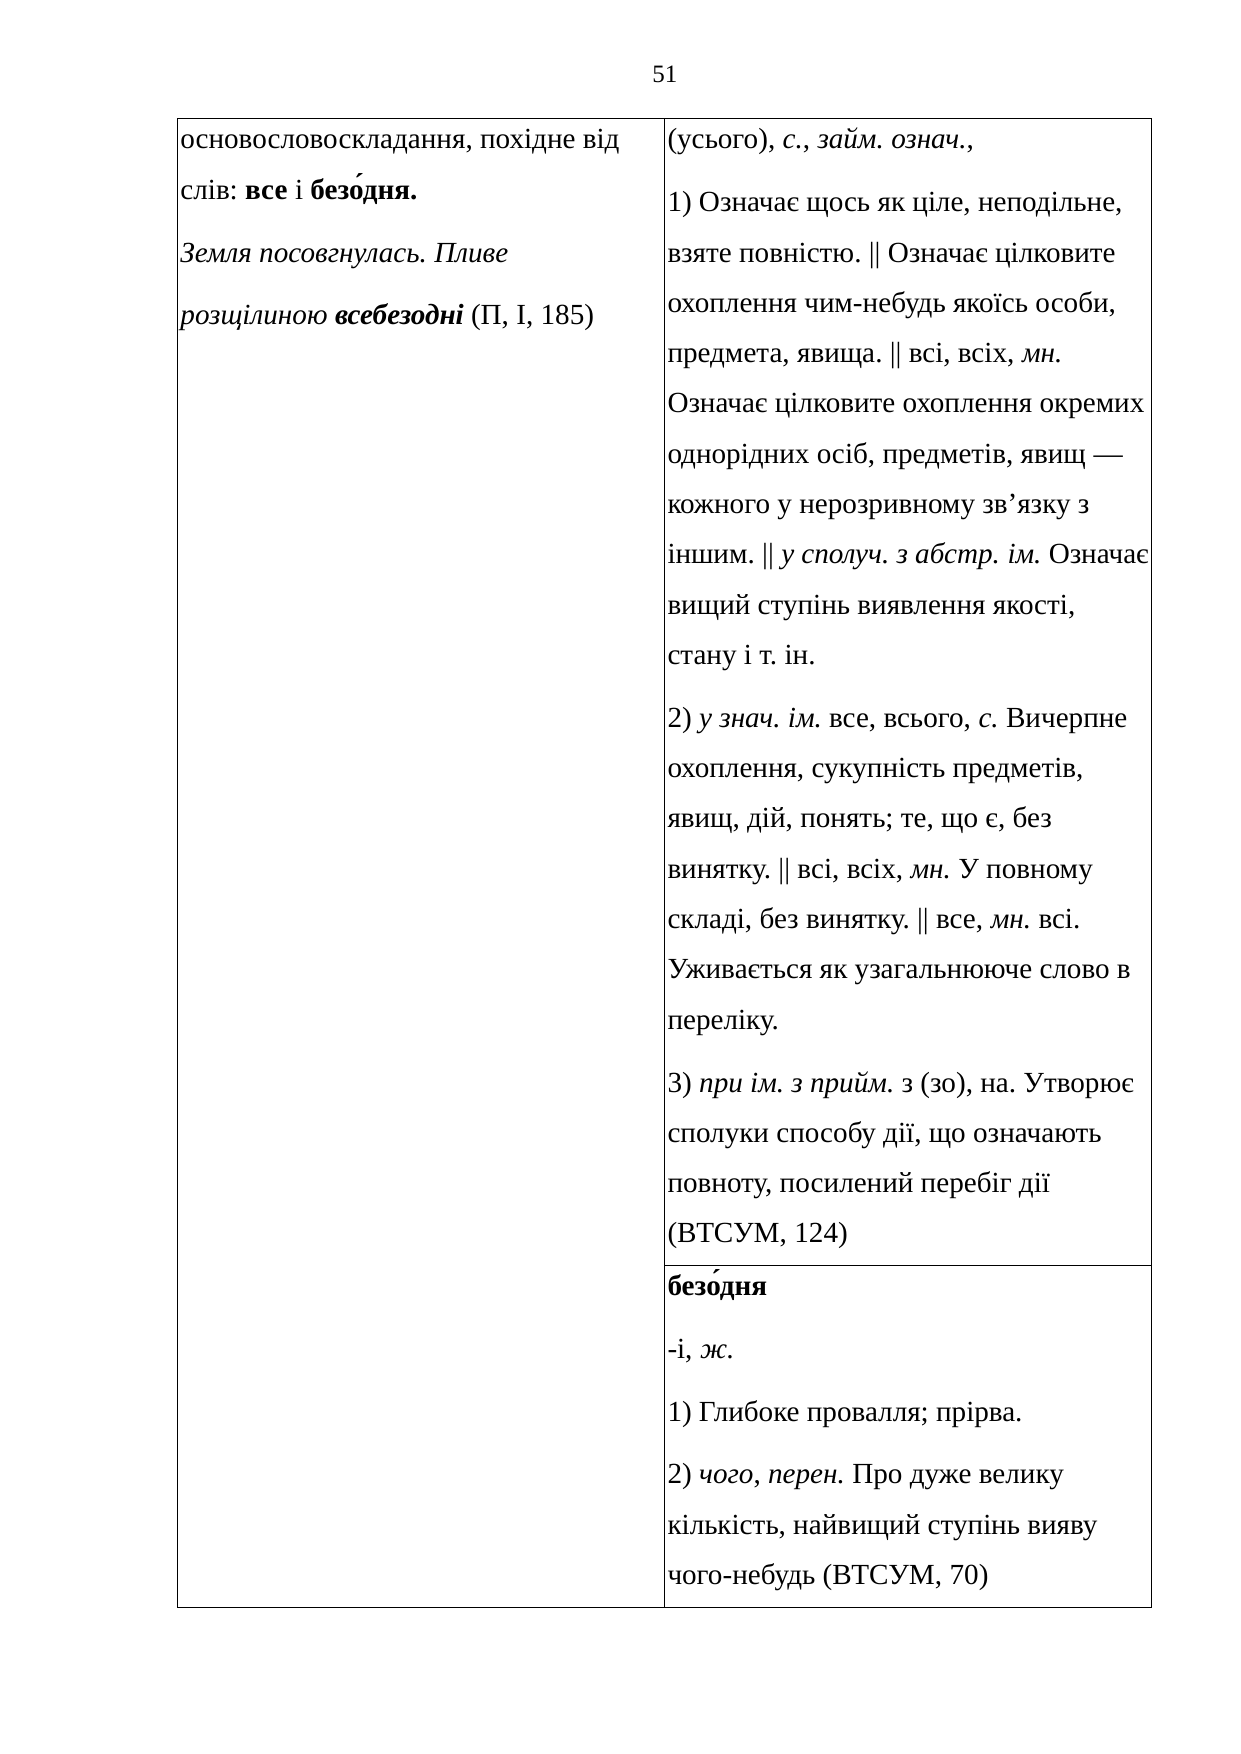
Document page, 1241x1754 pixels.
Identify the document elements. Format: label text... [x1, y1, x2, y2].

table_cell (усього), с., займ. означ., 1) Означає щось як ціле, неподільне, взяте повністю. || Означає цілковите охоплення чим-небудь якоїсь особи, предмета, явища. || всі, всіх, мн. Означає цілковите охоплення окремих однорідних осіб, предметів, явищ — кожного у нерозривному зв’язку з іншим. || у сполуч. з абстр. ім. Означає вищий ступінь виявлення якості, стану і т. ін. 2) у знач. ім. все, всього, с. Вичерпне охоплення, сукупність предметів, явищ, дій, понять; те, що є, без винятку. || всі, всіх, мн. У повному складі, без винятку. || все, мн. всі. Уживається як узагальнююче слово в переліку. 3) при ім. з прийм. з (зо), на. Утворює сполуки способу дії, що означають повноту, посилений перебіг дії (ВТСУМ, 124) [665, 119, 1151, 1265]
table_cell основословоскладання, похідне від слів: все і безо́дня. Земля посовгнулась. Пливе розщілиною всебезодні (П, І, 185) [178, 119, 664, 1606]
table_cell безо́дня -і, ж. 1) Глибоке провалля; прірва. 2) чого, перен. Про дуже велику кількість, найвищий ступінь вияву чого-небудь (ВТСУМ, 70) [665, 1266, 1151, 1606]
